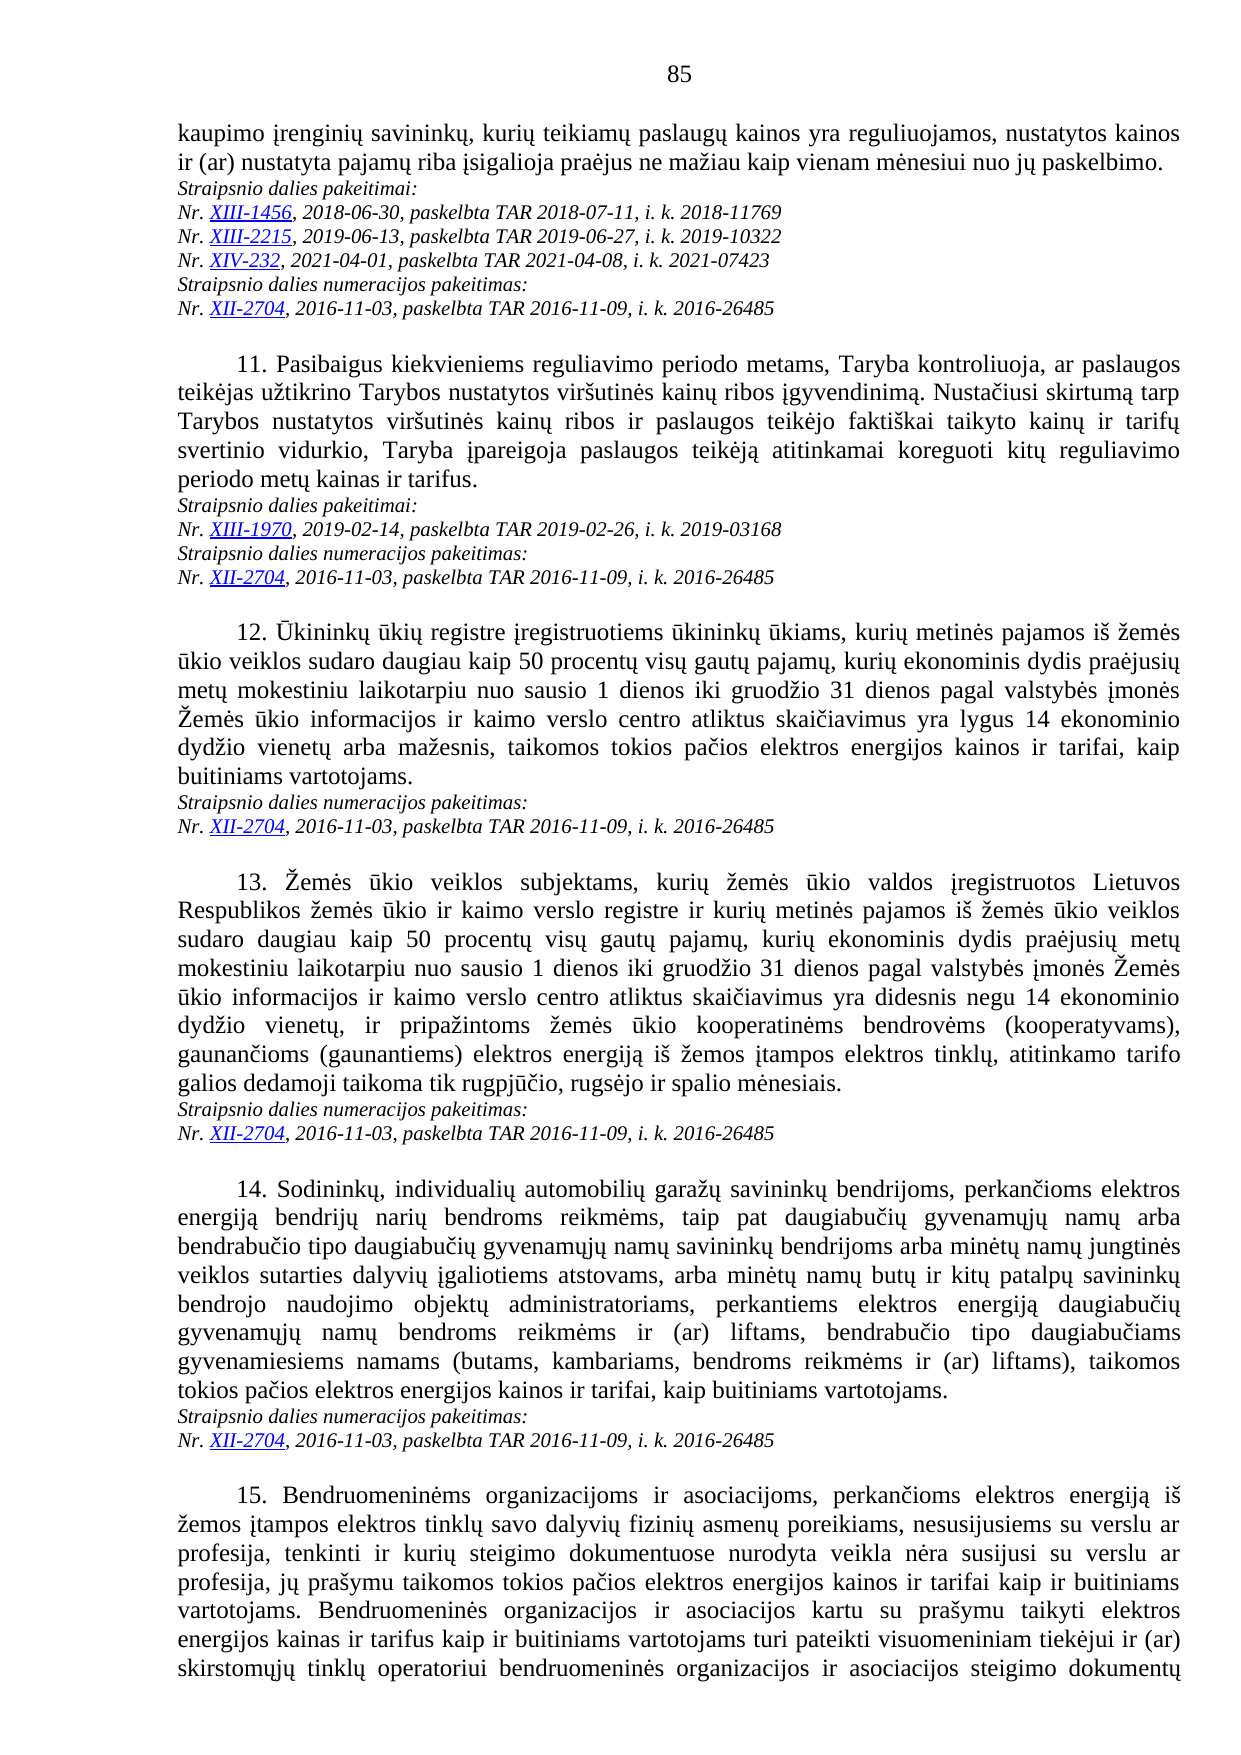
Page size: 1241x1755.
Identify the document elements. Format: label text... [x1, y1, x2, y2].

text kaupimo įrenginių savininkų, kurių teikiamų paslaugų kainos yra reguliuojamos, nustatytos kainos ir (ar) nustatyta pajamų riba įsigalioja praėjus ne mažiau kaip vienam mėnesiui nuo jų paskelbimo. [177, 118, 1181, 176]
text 15. Bendruomeninėms organizacijoms ir asociacijoms, perkančioms elektros energiją iš žemos įtampos elektros tinklų savo dalyvių fizinių asmenų poreikiams, nesusijusiems su verslu ar profesija, tenkinti ir kurių steigimo dokumentuose nurodyta veikla nėra susijusi su verslu ar profesija, jų prašymu taikomos tokios pačios elektros energijos kainos ir tarifai kaip ir buitiniams vartotojams. Bendruomeninės organizacijos ir asociacijos kartu su prašymu taikyti elektros energijos kainas ir tarifus kaip ir buitiniams vartotojams turi pateikti visuomeniniam tiekėjui ir (ar) skirstomųjų tinklų operatoriui bendruomeninės organizacijos ir asociacijos steigimo dokumentų [177, 1481, 1181, 1682]
text 11. Pasibaigus kiekvieniems reguliavimo periodo metams, Taryba kontroliuoja, ar paslaugos teikėjas užtikrino Tarybos nustatytos viršutinės kainų ribos įgyvendinimą. Nustačiusi skirtumą tarp Tarybos nustatytos viršutinės kainų ribos ir paslaugos teikėjo faktiškai taikyto kainų ir tarifų svertinio vidurkio, Taryba įpareigoja paslaugos teikėją atitinkamai koreguoti kitų reguliavimo periodo metų kainas ir tarifus. [177, 349, 1181, 492]
text Nr. XIII-1456, 2018-06-30, paskelbta TAR 2018-07-11, i. k. 2018-11769 [177, 200, 1181, 224]
text Straipsnio dalies numeracijos pakeitimas: [177, 1404, 1181, 1428]
text Straipsnio dalies numeracijos pakeitimas: [177, 541, 1181, 565]
text Nr. XII-2704, 2016-11-03, paskelbta TAR 2016-11-09, i. k. 2016-26485 [177, 296, 1181, 320]
text Nr. XII-2704, 2016-11-03, paskelbta TAR 2016-11-09, i. k. 2016-26485 [177, 565, 1181, 589]
text Straipsnio dalies pakeitimai: [177, 176, 1181, 200]
text Nr. XIII-1970, 2019-02-14, paskelbta TAR 2019-02-26, i. k. 2019-03168 [177, 517, 1181, 541]
text Straipsnio dalies numeracijos pakeitimas: [177, 1097, 1181, 1121]
text Straipsnio dalies numeracijos pakeitimas: [177, 272, 1181, 296]
text Nr. XII-2704, 2016-11-03, paskelbta TAR 2016-11-09, i. k. 2016-26485 [177, 1121, 1181, 1145]
text Nr. XIV-232, 2021-04-01, paskelbta TAR 2021-04-08, i. k. 2021-07423 [177, 248, 1181, 272]
text 14. Sodininkų, individualių automobilių garažų savininkų bendrijoms, perkančioms elektros energiją bendrijų narių bendroms reikmėms, taip pat daugiabučių gyvenamųjų namų arba bendrabučio tipo daugiabučių gyvenamųjų namų savininkų bendrijoms arba minėtų namų jungtinės veiklos sutarties dalyvių įgaliotiems atstovams, arba minėtų namų butų ir kitų patalpų savininkų bendrojo naudojimo objektų administratoriams, perkantiems elektros energiją daugiabučių gyvenamųjų namų bendroms reikmėms ir (ar) liftams, bendrabučio tipo daugiabučiams gyvenamiesiems namams (butams, kambariams, bendroms reikmėms ir (ar) liftams), taikomos tokios pačios elektros energijos kainos ir tarifai, kaip buitiniams vartotojams. [177, 1174, 1181, 1404]
text Nr. XII-2704, 2016-11-03, paskelbta TAR 2016-11-09, i. k. 2016-26485 [177, 814, 1181, 838]
text 13. Žemės ūkio veiklos subjektams, kurių žemės ūkio valdos įregistruotos Lietuvos Respublikos žemės ūkio ir kaimo verslo registre ir kurių metinės pajamos iš žemės ūkio veiklos sudaro daugiau kaip 50 procentų visų gautų pajamų, kurių ekonominis dydis praėjusių metų mokestiniu laikotarpiu nuo sausio 1 dienos iki gruodžio 31 dienos pagal valstybės įmonės Žemės ūkio informacijos ir kaimo verslo centro atliktus skaičiavimus yra didesnis negu 14 ekonominio dydžio vienetų, ir pripažintoms žemės ūkio kooperatinėms bendrovėms (kooperatyvams), gaunančioms (gaunantiems) elektros energiją iš žemos įtampos elektros tinklų, atitinkamo tarifo galios dedamoji taikoma tik rugpjūčio, rugsėjo ir spalio mėnesiais. [177, 867, 1181, 1097]
text Straipsnio dalies numeracijos pakeitimas: [177, 790, 1181, 814]
text Straipsnio dalies pakeitimai: [177, 492, 1181, 517]
text Nr. XII-2704, 2016-11-03, paskelbta TAR 2016-11-09, i. k. 2016-26485 [177, 1428, 1181, 1452]
text 12. Ūkininkų ūkių registre įregistruotiems ūkininkų ūkiams, kurių metinės pajamos iš žemės ūkio veiklos sudaro daugiau kaip 50 procentų visų gautų pajamų, kurių ekonominis dydis praėjusių metų mokestiniu laikotarpiu nuo sausio 1 dienos iki gruodžio 31 dienos pagal valstybės įmonės Žemės ūkio informacijos ir kaimo verslo centro atliktus skaičiavimus yra lygus 14 ekonominio dydžio vienetų arba mažesnis, taikomos tokios pačios elektros energijos kainos ir tarifai, kaip buitiniams vartotojams. [177, 617, 1181, 790]
text Nr. XIII-2215, 2019-06-13, paskelbta TAR 2019-06-27, i. k. 2019-10322 [177, 224, 1181, 248]
